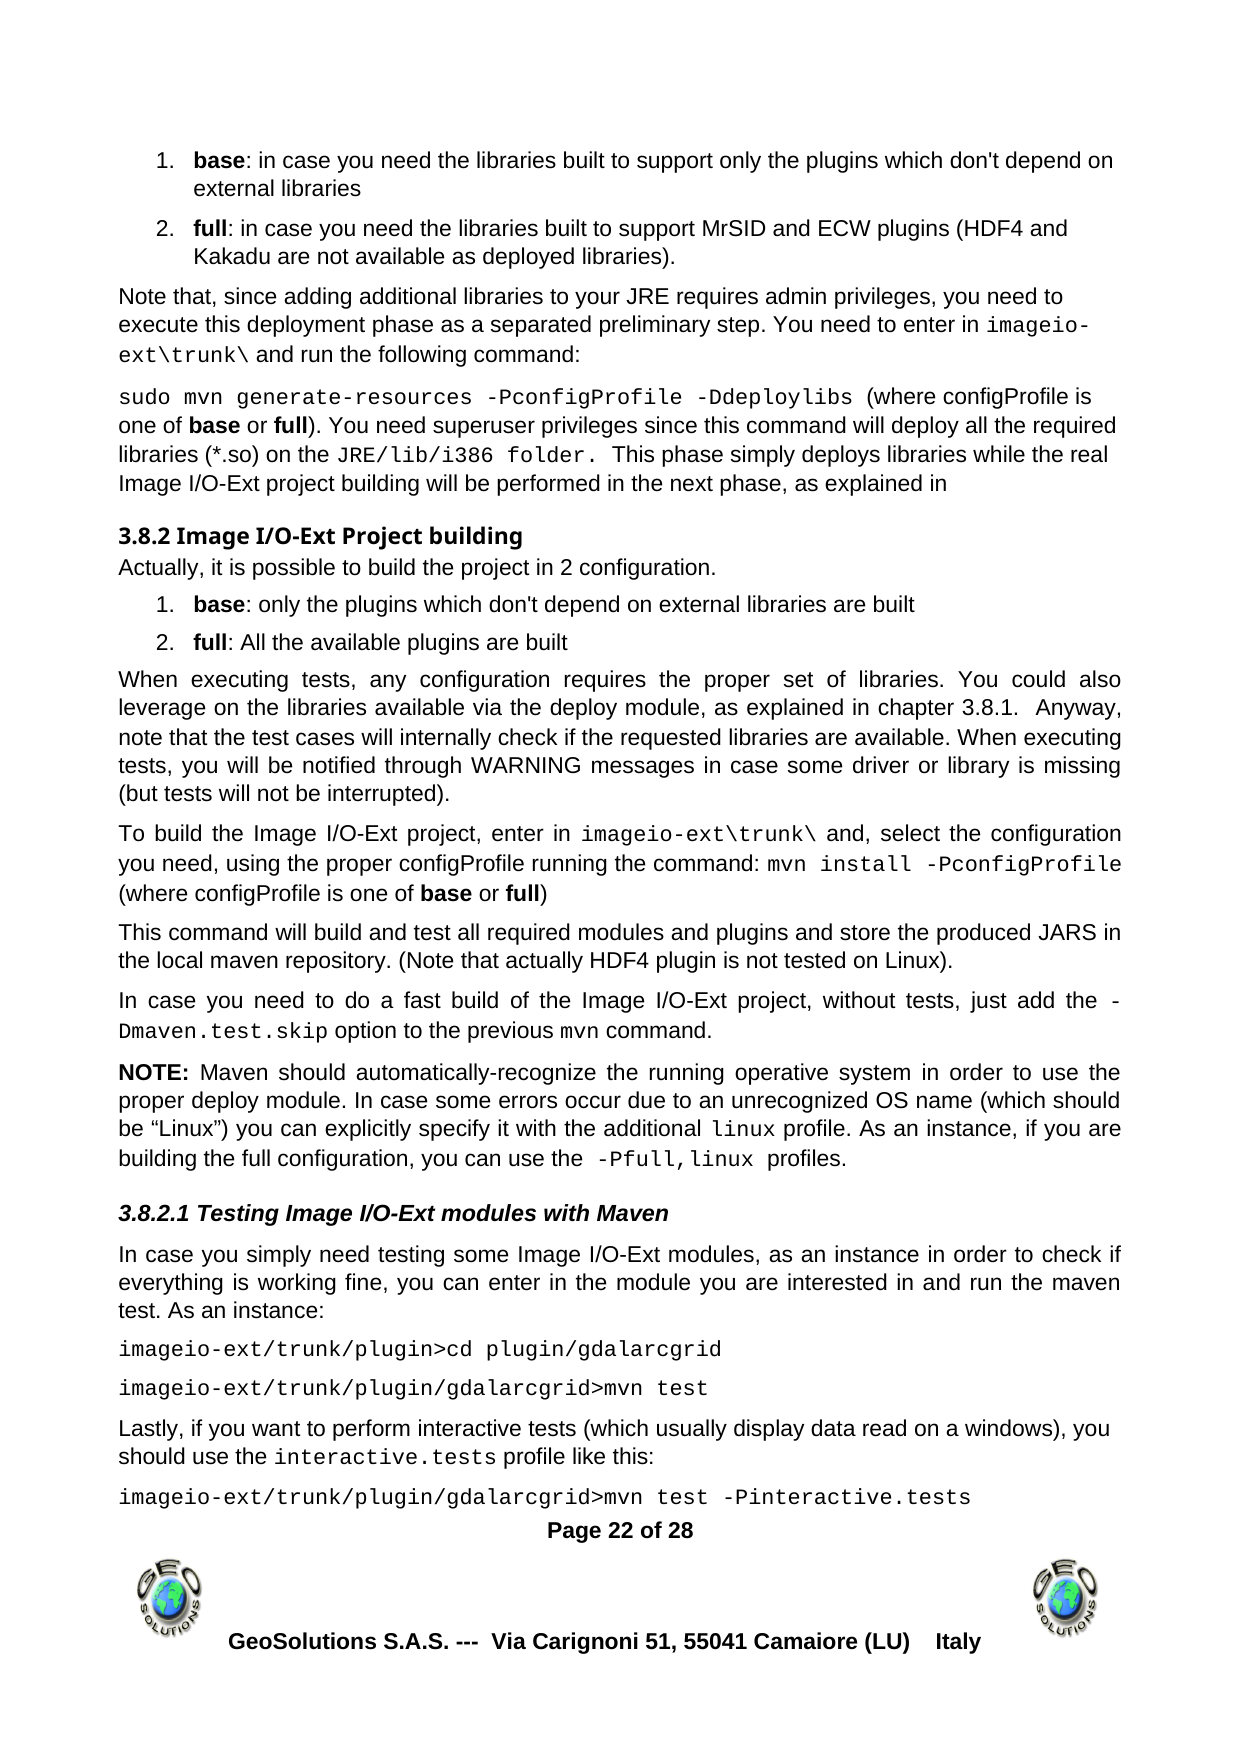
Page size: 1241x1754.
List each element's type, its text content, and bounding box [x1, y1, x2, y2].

subtitle Image I/O-Ext Project building [118, 520, 1122, 551]
text In case you simply need testing some Image I/O-Ext modules, as an instance in order to check if everything is working fine, you can enter in the module you are interested in and run the maven test. As an instance: [118, 1242, 1122, 1324]
text sudo mvn generate-resources -PconfigProfile -Ddeploylibs (where configProfile is one of base or full). You need superuser privileges since this command will deploy all the required libraries (*.so) on the JRE/lib/i386 folder. This phase simply deploys libraries while the real Image I/O-Ext project building will be performed in the next phase, as explained in [118, 383, 1122, 497]
list full: in case you need the libraries built to support MrSID and ECW plugins (HDF4 and Kakadu are not available as deployed libraries). [156, 216, 1122, 269]
text To build the Image I/O-Ext project, enter in imageio-ext\trunk\ and, select the configuration you need, using the proper configProfile running the command: mvn install -PconfigProfile (where configProfile is one of base or full) [118, 821, 1122, 906]
picture [1030, 1552, 1101, 1641]
text Actually, it is possible to build the project in 2 configuration. [118, 554, 1122, 580]
text Lastly, if you want to perform interactive tests (which usually display data read on a windows), you should use the interactive.tests profile like this: [118, 1416, 1122, 1471]
subtitle Testing Image I/O-Ext modules with Maven [118, 1201, 1122, 1227]
text imageio-ext/trunk/plugin>cd plugin/gdalarcgrid [118, 1338, 1122, 1363]
list base: in case you need the libraries built to support only the plugins which don't depend on external libraries [156, 148, 1122, 201]
picture [134, 1552, 205, 1641]
text imageio-ext/trunk/plugin/gdalarcgrid>mvn test [118, 1377, 1122, 1402]
text In case you need to do a fast build of the Image I/O-Ext project, without tests, just add the -Dmaven.test.skip option to the previous mvn command. [118, 988, 1122, 1045]
list full: All the available plugins are built [156, 629, 1122, 655]
list base: only the plugins which don't depend on external libraries are built [156, 592, 1122, 617]
text When executing tests, any configuration requires the proper set of libraries. You could also leverage on the libraries available via the deploy module, as explained in chapter 3.8.1. Anyway, note that the test cases will internally check if the requested libraries are available. When executing tests, you will be notified through WARNING messages in case some driver or library is missing (but tests will not be interrupted). [118, 667, 1122, 806]
text Note that, since adding additional libraries to your JRE requires admin privileges, you need to execute this deployment phase as a separated preliminary step. You need to enter in imageio-ext\trunk\ and run the following command: [118, 284, 1122, 369]
text imageio-ext/trunk/plugin/gdalarcgrid>mvn test -Pinteractive.tests [118, 1486, 1122, 1511]
text NOTE: Maven should automatically-recognize the running operative system in order to use the proper deploy module. In case some errors occur due to an unrecognized OS name (which should be “Linux”) you can explicitly specify it with the additional linux profile. As an instance, if you are building the full configuration, you can use the -Pfull,linux profiles. [118, 1060, 1122, 1173]
text This command will build and test all required modules and plugins and store the produced JARS in the local maven repository. (Note that actually HDF4 plugin is not tested on Linux). [118, 920, 1122, 974]
